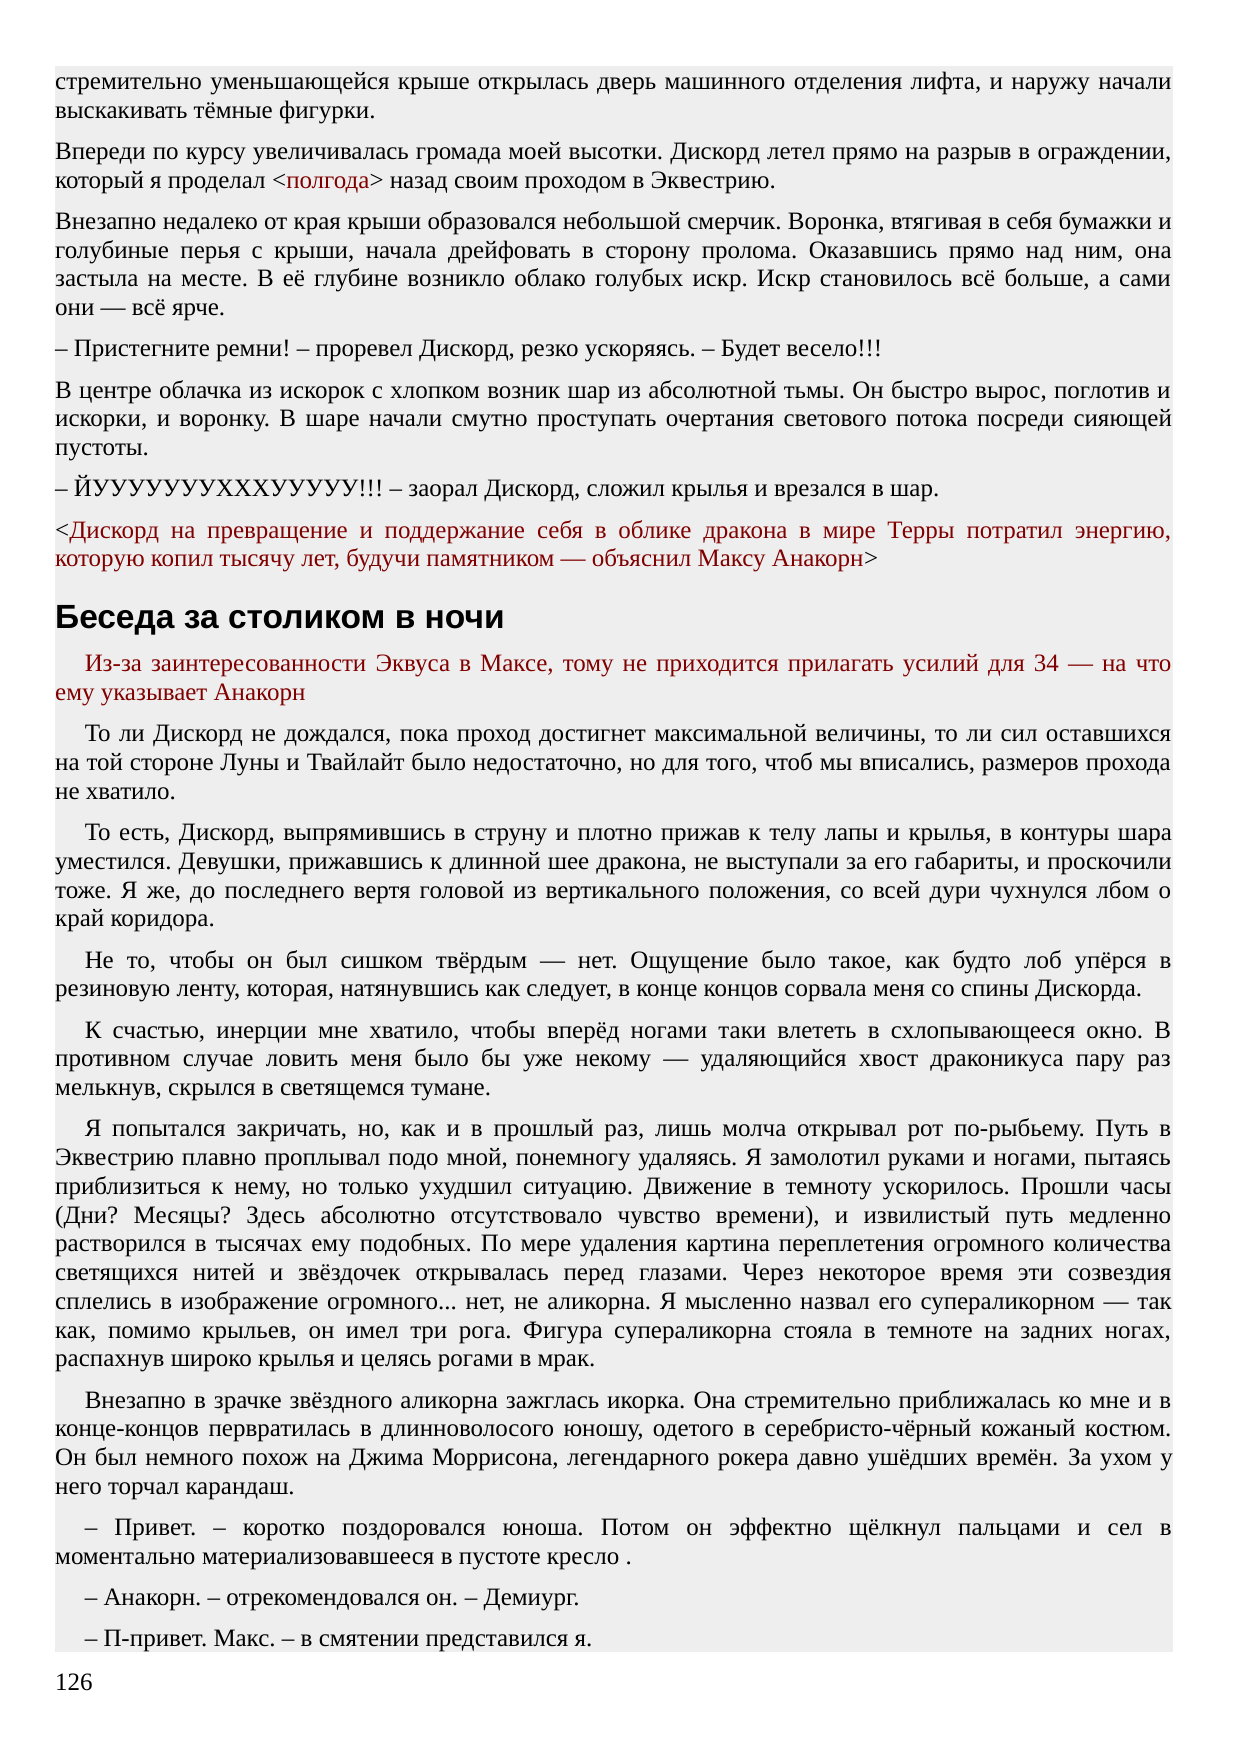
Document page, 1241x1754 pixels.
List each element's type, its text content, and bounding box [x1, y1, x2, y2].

text – Пристегните ремни! – проревел Дискорд, резко ускоряясь. – Будет весело!!! [55, 333, 1173, 362]
text Из-за заинтересованности Эквуса в Максе, тому не приходится прилагать усилий для 34 — на что ему указывает Анакорн [55, 648, 1173, 706]
text – ЙУУУУУУУХХХУУУУУ!!! – заорал Дискорд, сложил крылья и врезался в шар. [55, 473, 1173, 502]
text Я попытался закричать, но, как и в прошлый раз, лишь молча открывал рот по-рыбьему. Путь в Эквестрию плавно проплывал подо мной, понемногу удаляясь. Я замолотил руками и ногами, пытаясь приблизиться к нему, но только ухудшил ситуацию. Движение в темноту ускорилось. Прошли часы (Дни? Месяцы? Здесь абсолютно отсутствовало чувство времени), и извилистый путь медленно растворился в тысячах ему подобных. По мере удаления картина переплетения огромного количества светящихся нитей и звёздочек открывалась перед глазами. Через некоторое время эти созвездия сплелись в изображение огромного... нет, не аликорна. Я мысленно назвал его супераликорном — так как, помимо крыльев, он имел три рога. Фигура супераликорна стояла в темноте на задних ногах, распахнув широко крылья и целясь рогами в мрак. [55, 1113, 1173, 1372]
text То есть, Дискорд, выпрямившись в струну и плотно прижав к телу лапы и крылья, в контуры шара уместился. Девушки, прижавшись к длинной шее дракона, не выступали за его габариты, и проскочили тоже. Я же, до последнего вертя головой из вертикального положения, со всей дури чухнулся лбом о край коридора. [55, 817, 1173, 932]
text – Привет. – коротко поздоровался юноша. Потом он эффектно щёлкнул пальцами и сел в моментально материализовавшееся в пустоте кресло . [55, 1512, 1173, 1570]
text То ли Дискорд не дождался, пока проход достигнет максимальной величины, то ли сил оставшихся на той стороне Луны и Твайлайт было недостаточно, но для того, чтоб мы вписались, размеров прохода не хватило. [55, 718, 1173, 805]
text К счастью, инерции мне хватило, чтобы вперёд ногами таки влететь в схлопывающееся окно. В противном случае ловить меня было бы уже некому — удаляющийся хвост драконикуса пару раз мелькнув, скрылся в светящемся тумане. [55, 1015, 1173, 1101]
text Внезапно в зрачке звёздного аликорна зажглась икорка. Она стремительно приближалась ко мне и в конце-концов первратилась в длинноволосого юношу, одетого в серебристо-чёрный кожаный костюм. Он был немного похож на Джима Моррисона, легендарного рокера давно ушёдших времён. За ухом у него торчал карандаш. [55, 1385, 1173, 1500]
text – Анакорн. – отрекомендовался он. – Демиург. [55, 1582, 1173, 1611]
text Внезапно недалеко от края крыши образовался небольшой смерчик. Воронка, втягивая в себя бумажки и голубиные перья с крыши, начала дрейфовать в сторону пролома. Оказавшись прямо над ним, она застыла на месте. В её глубине возникло облако голубых искр. Искр становилось всё больше, а сами они — всё ярче. [55, 206, 1173, 321]
text Не то, чтобы он был сишком твёрдым — нет. Ощущение было такое, как будто лоб упёрся в резиновую ленту, которая, натянувшись как следует, в конце концов сорвала меня со спины Дискорда. [55, 945, 1173, 1002]
text В центре облачка из искорок с хлопком возник шар из абсолютной тьмы. Он быстро вырос, поглотив и искорки, и воронку. В шаре начали смутно проступать очертания светового потока посреди сияющей пустоты. [55, 375, 1173, 461]
text – П-привет. Макс. – в смятении представился я. [55, 1623, 1173, 1652]
text <Дискорд на превращение и поддержание себя в облике дракона в мире Терры потратил энергию, которую копил тысячу лет, будучи памятником — объяснил Максу Анакорн> [55, 515, 1173, 572]
subtitle Беседа за столиком в ночи [55, 597, 1173, 636]
text Впереди по курсу увеличивалась громада моей высотки. Дискорд летел прямо на разрыв в ограждении, который я проделал <полгода> назад своим проходом в Эквестрию. [55, 136, 1173, 193]
text стремительно уменьшающейся крыше открылась дверь машинного отделения лифта, и наружу начали выскакивать тёмные фигурки. [55, 66, 1173, 123]
